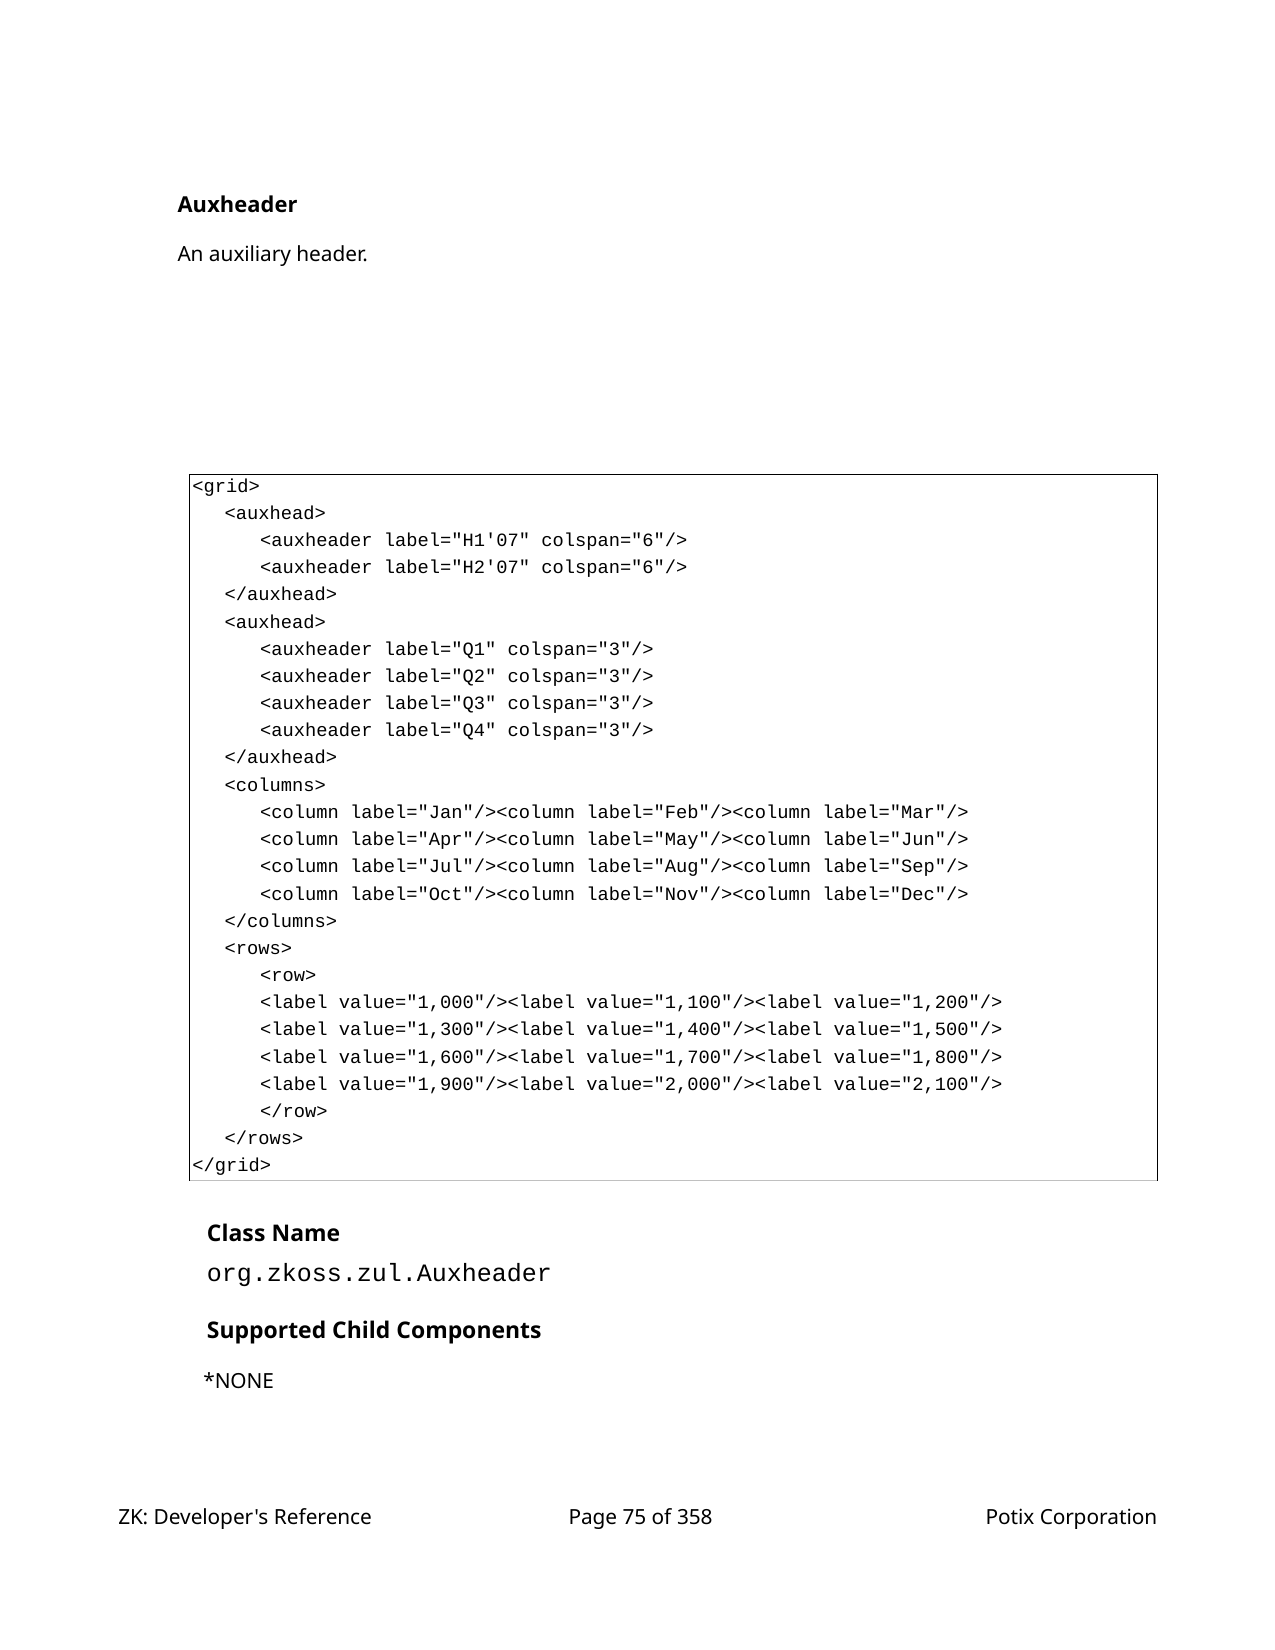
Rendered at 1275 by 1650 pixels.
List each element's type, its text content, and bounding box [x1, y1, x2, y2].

text <auxheader label="Q4" colspan="3"/> [190, 718, 1157, 742]
text </row> [190, 1099, 1157, 1123]
text <grid> [190, 475, 1157, 498]
text <column label="Oct"/><column label="Nov"/><column label="Dec"/> [190, 881, 1157, 906]
text <auxheader label="Q3" colspan="3"/> [190, 691, 1157, 715]
text </rows> [190, 1126, 1157, 1150]
subtitle Class Name [207, 1217, 1157, 1248]
text </columns> [190, 908, 1157, 933]
text <label value="1,000"/><label value="1,100"/><label value="1,200"/> [190, 990, 1157, 1014]
subtitle Supported Child Components [207, 1314, 1157, 1345]
text </auxhead> [190, 745, 1157, 770]
text </grid> [190, 1153, 1157, 1180]
text <label value="1,300"/><label value="1,400"/><label value="1,500"/> [190, 1017, 1157, 1042]
text <row> [190, 963, 1157, 987]
text <auxhead> [190, 609, 1157, 634]
text </auxhead> [190, 582, 1157, 607]
text <auxheader label="Q1" colspan="3"/> [190, 637, 1157, 661]
text <label value="1,600"/><label value="1,700"/><label value="1,800"/> [190, 1044, 1157, 1069]
text <auxhead> [190, 501, 1157, 525]
text <column label="Apr"/><column label="May"/><column label="Jun"/> [190, 827, 1157, 851]
text <column label="Jan"/><column label="Feb"/><column label="Mar"/> [190, 800, 1157, 824]
subtitle Auxheader [177, 189, 1157, 219]
text An auxiliary header. [177, 239, 1157, 268]
text <columns> [190, 773, 1157, 797]
text <label value="1,900"/><label value="2,000"/><label value="2,100"/> [190, 1072, 1157, 1096]
text *NONE [118, 1366, 1157, 1394]
text <column label="Jul"/><column label="Aug"/><column label="Sep"/> [190, 854, 1157, 878]
text <auxheader label="H2'07" colspan="6"/> [190, 555, 1157, 579]
text org.zkoss.zul.Auxheader [207, 1261, 1157, 1289]
text <rows> [190, 936, 1157, 960]
text <auxheader label="H1'07" colspan="6"/> [190, 528, 1157, 552]
text <auxheader label="Q2" colspan="3"/> [190, 664, 1157, 688]
